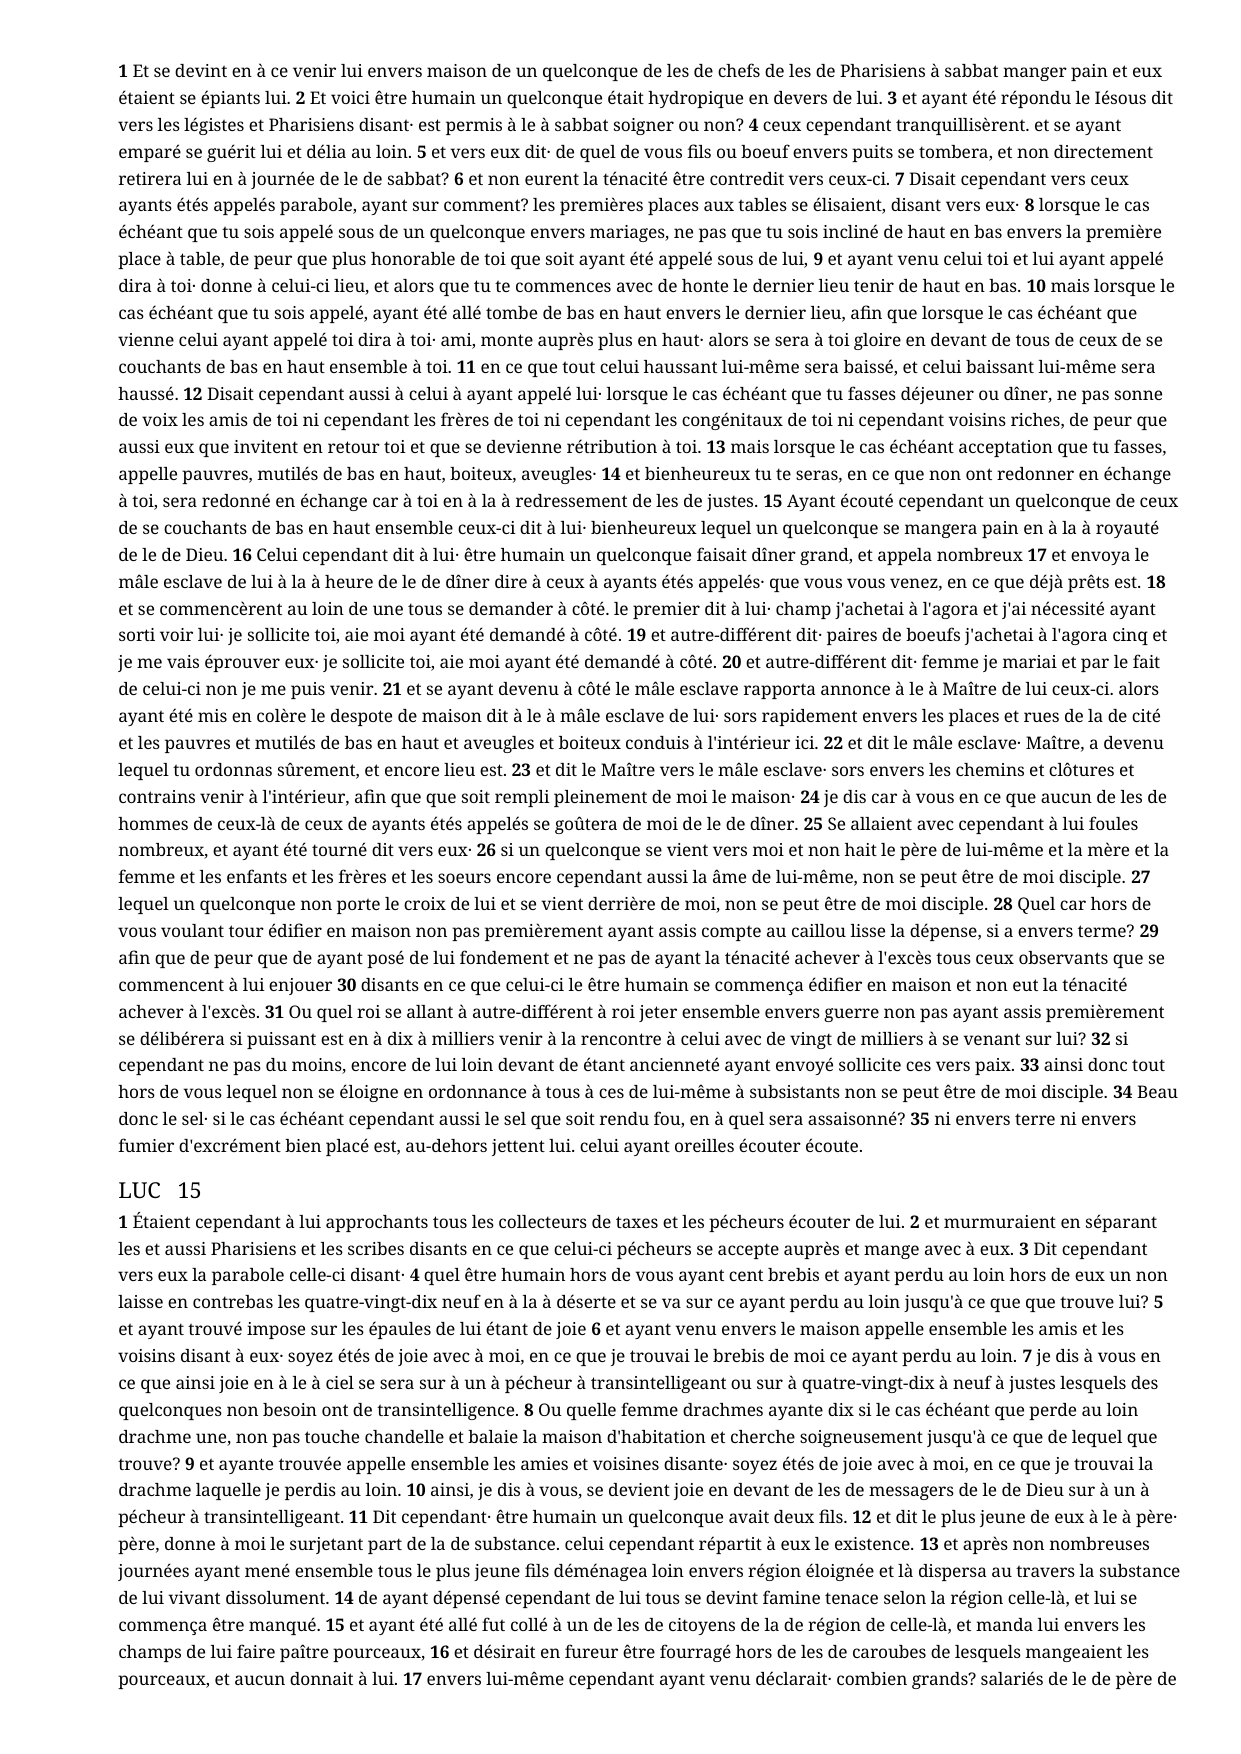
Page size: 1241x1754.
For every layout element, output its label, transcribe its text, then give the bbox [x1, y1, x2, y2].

text 1 Étaient cependant à lui approchants tous les collecteurs de taxes et les pécheurs écouter de lui. 2 et murmuraient en séparant les et aussi Pharisiens et les scribes disants en ce que celui-ci pécheurs se accepte auprès et mange avec à eux. 3 Dit cependant vers eux la parabole celle-ci disant· 4 quel être humain hors de vous ayant cent brebis et ayant perdu au loin hors de eux un non laisse en contrebas les quatre-vingt-dix neuf en à la à déserte et se va sur ce ayant perdu au loin jusqu'à ce que que trouve lui? 5 et ayant trouvé impose sur les épaules de lui étant de joie 6 et ayant venu envers le maison appelle ensemble les amis et les voisins disant à eux· soyez étés de joie avec à moi, en ce que je trouvai le brebis de moi ce ayant perdu au loin. 7 je dis à vous en ce que ainsi joie en à le à ciel se sera sur à un à pécheur à transintelligeant ou sur à quatre-vingt-dix à neuf à justes lesquels des quelconques non besoin ont de transintelligence. 8 Ou quelle femme drachmes ayante dix si le cas échéant que perde au loin drachme une, non pas touche chandelle et balaie la maison d'habitation et cherche soigneusement jusqu'à ce que de lequel que trouve? 9 et ayante trouvée appelle ensemble les amies et voisines disante· soyez étés de joie avec à moi, en ce que je trouvai la drachme laquelle je perdis au loin. 10 ainsi, je dis à vous, se devient joie en devant de les de messagers de le de Dieu sur à un à pécheur à transintelligeant. 11 Dit cependant· être humain un quelconque avait deux fils. 12 et dit le plus jeune de eux à le à père· père, donne à moi le surjetant part de la de substance. celui cependant répartit à eux le existence. 13 et après non nombreuses journées ayant mené ensemble tous le plus jeune fils déménagea loin envers région éloignée et là dispersa au travers la substance de lui vivant dissolument. 14 de ayant dépensé cependant de lui tous se devint famine tenace selon la région celle-là, et lui se commença être manqué. 15 et ayant été allé fut collé à un de les de citoyens de la de région de celle-là, et manda lui envers les champs de lui faire paître pourceaux, 16 et désirait en fureur être fourragé hors de les de caroubes de lesquels mangeaient les pourceaux, et aucun donnait à lui. 17 envers lui-même cependant ayant venu déclarait· combien grands? salariés de le de père de [118, 1210, 1181, 1690]
text 1 Et se devint en à ce venir lui envers maison de un quelconque de les de chefs de les de Pharisiens à sabbat manger pain et eux étaient se épiants lui. 2 Et voici être humain un quelconque était hydropique en devers de lui. 3 et ayant été répondu le Iésous dit vers les légistes et Pharisiens disant· est permis à le à sabbat soigner ou non? 4 ceux cependant tranquillisèrent. et se ayant emparé se guérit lui et délia au loin. 5 et vers eux dit· de quel de vous fils ou boeuf envers puits se tombera, et non directement retirera lui en à journée de le de sabbat? 6 et non eurent la ténacité être contredit vers ceux-ci. 7 Disait cependant vers ceux ayants étés appelés parabole, ayant sur comment? les premières places aux tables se élisaient, disant vers eux· 8 lorsque le cas échéant que tu sois appelé sous de un quelconque envers mariages, ne pas que tu sois incliné de haut en bas envers la première place à table, de peur que plus honorable de toi que soit ayant été appelé sous de lui, 9 et ayant venu celui toi et lui ayant appelé dira à toi· donne à celui-ci lieu, et alors que tu te commences avec de honte le dernier lieu tenir de haut en bas. 10 mais lorsque le cas échéant que tu sois appelé, ayant été allé tombe de bas en haut envers le dernier lieu, afin que lorsque le cas échéant que vienne celui ayant appelé toi dira à toi· ami, monte auprès plus en haut· alors se sera à toi gloire en devant de tous de ceux de se couchants de bas en haut ensemble à toi. 11 en ce que tout celui haussant lui-même sera baissé, et celui baissant lui-même sera haussé. 12 Disait cependant aussi à celui à ayant appelé lui· lorsque le cas échéant que tu fasses déjeuner ou dîner, ne pas sonne de voix les amis de toi ni cependant les frères de toi ni cependant les congénitaux de toi ni cependant voisins riches, de peur que aussi eux que invitent en retour toi et que se devienne rétribution à toi. 13 mais lorsque le cas échéant acceptation que tu fasses, appelle pauvres, mutilés de bas en haut, boiteux, aveugles· 14 et bienheureux tu te seras, en ce que non ont redonner en échange à toi, sera redonné en échange car à toi en à la à redressement de les de justes. 15 Ayant écouté cependant un quelconque de ceux de se couchants de bas en haut ensemble ceux-ci dit à lui· bienheureux lequel un quelconque se mangera pain en à la à royauté de le de Dieu. 16 Celui cependant dit à lui· être humain un quelconque faisait dîner grand, et appela nombreux 17 et envoya le mâle esclave de lui à la à heure de le de dîner dire à ceux à ayants étés appelés· que vous vous venez, en ce que déjà prêts est. 18 et se commencèrent au loin de une tous se demander à côté. le premier dit à lui· champ j'achetai à l'agora et j'ai nécessité ayant sorti voir lui· je sollicite toi, aie moi ayant été demandé à côté. 19 et autre-différent dit· paires de boeufs j'achetai à l'agora cinq et je me vais éprouver eux· je sollicite toi, aie moi ayant été demandé à côté. 20 et autre-différent dit· femme je mariai et par le fait de celui-ci non je me puis venir. 21 et se ayant devenu à côté le mâle esclave rapporta annonce à le à Maître de lui ceux-ci. alors ayant été mis en colère le despote de maison dit à le à mâle esclave de lui· sors rapidement envers les places et rues de la de cité et les pauvres et mutilés de bas en haut et aveugles et boiteux conduis à l'intérieur ici. 22 et dit le mâle esclave· Maître, a devenu lequel tu ordonnas sûrement, et encore lieu est. 23 et dit le Maître vers le mâle esclave· sors envers les chemins et clôtures et contrains venir à l'intérieur, afin que que soit rempli pleinement de moi le maison· 24 je dis car à vous en ce que aucun de les de hommes de ceux-là de ceux de ayants étés appelés se goûtera de moi de le de dîner. 25 Se allaient avec cependant à lui foules nombreux, et ayant été tourné dit vers eux· 26 si un quelconque se vient vers moi et non hait le père de lui-même et la mère et la femme et les enfants et les frères et les soeurs encore cependant aussi la âme de lui-même, non se peut être de moi disciple. 27 lequel un quelconque non porte le croix de lui et se vient derrière de moi, non se peut être de moi disciple. 28 Quel car hors de vous voulant tour édifier en maison non pas premièrement ayant assis compte au caillou lisse la dépense, si a envers terme? 29 afin que de peur que de ayant posé de lui fondement et ne pas de ayant la ténacité achever à l'excès tous ceux observants que se commencent à lui enjouer 30 disants en ce que celui-ci le être humain se commença édifier en maison et non eut la ténacité achever à l'excès. 31 Ou quel roi se allant à autre-différent à roi jeter ensemble envers guerre non pas ayant assis premièrement se délibérera si puissant est en à dix à milliers venir à la rencontre à celui avec de vingt de milliers à se venant sur lui? 32 si cependant ne pas du moins, encore de lui loin devant de étant ancienneté ayant envoyé sollicite ces vers paix. 33 ainsi donc tout hors de vous lequel non se éloigne en ordonnance à tous à ces de lui-même à subsistants non se peut être de moi disciple. 34 Beau donc le sel· si le cas échéant cependant aussi le sel que soit rendu fou, en à quel sera assaisonné? 35 ni envers terre ni envers fumier d'excrément bien placé est, au-dehors jettent lui. celui ayant oreilles écouter écoute. [118, 59, 1181, 1157]
text LUC 15 [118, 1176, 1181, 1205]
